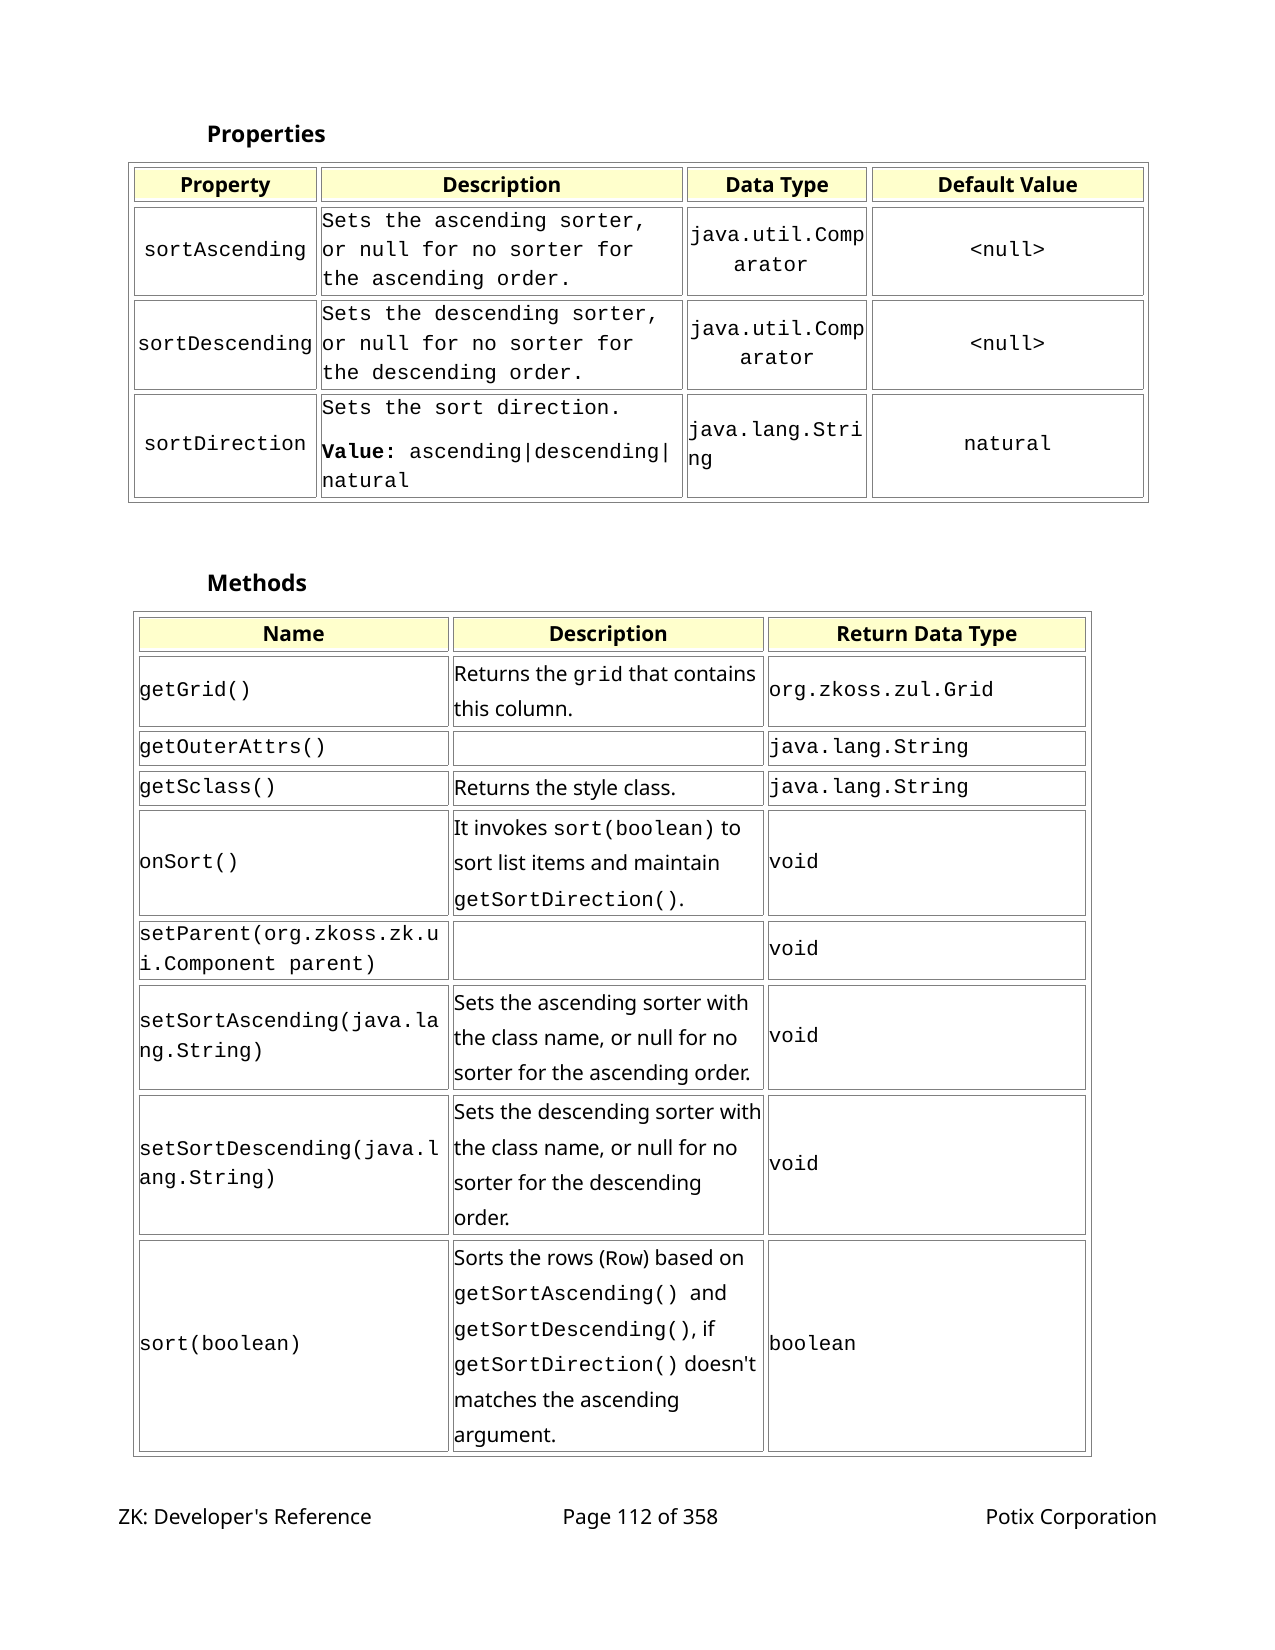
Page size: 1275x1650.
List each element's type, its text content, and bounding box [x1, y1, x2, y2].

table_cell void [766, 805, 1088, 915]
table_cell [454, 732, 763, 765]
table_header Name [136, 612, 451, 651]
table_cell setSortAscending(java.lang.String) [136, 979, 451, 1089]
table_cell Sets the ascending sorter, or null for no sorter for the ascending order. [319, 201, 685, 295]
table_cell Sets the descending sorter with the class name, or null for no sorter for the descending order. [451, 1089, 766, 1234]
table_cell java.util.Comparator [685, 295, 869, 388]
table_cell sortDirection [131, 389, 319, 497]
table_cell Returns the style class. [451, 765, 766, 804]
table_cell Sorts the rows (Row) based on getSortAscending() and getSortDescending(), if getSortDirection() doesn't matches the ascending argument. [451, 1234, 766, 1451]
table_cell sortDescending [131, 295, 319, 388]
table_cell getGrid() [136, 651, 451, 726]
table_cell sortAscending [131, 201, 319, 295]
table_cell natural [869, 389, 1146, 497]
table_cell org.zkoss.zul.Grid [766, 651, 1088, 726]
table_cell sort(boolean) [136, 1234, 451, 1451]
subtitle Methods [207, 567, 1157, 599]
table_cell Sets the sort direction. Value: ascending|descending|natural [319, 389, 685, 497]
table_cell [454, 922, 763, 979]
table_cell <null> [869, 201, 1146, 295]
table_cell java.lang.String [685, 389, 869, 497]
table_cell Sets the descending sorter, or null for no sorter for the descending order. [319, 295, 685, 388]
table_cell setSortDescending(java.lang.String) [136, 1089, 451, 1234]
table_header Description [451, 612, 766, 651]
table_header Return Data Type [766, 612, 1088, 651]
table_cell [451, 915, 766, 979]
table_cell Returns the grid that contains this column. [451, 651, 766, 726]
table_cell <null> [869, 295, 1146, 388]
table_cell onSort() [136, 805, 451, 915]
table_cell Sets the ascending sorter with the class name, or null for no sorter for the ascending order. [451, 979, 766, 1089]
table_cell void [766, 979, 1088, 1089]
table_cell setParent(org.zkoss.zk.ui.Component parent) [136, 915, 451, 979]
table_cell java.util.Comparator [685, 201, 869, 295]
table_cell void [766, 1089, 1088, 1234]
table_cell getSclass() [136, 765, 451, 804]
subtitle Properties [207, 118, 1157, 149]
table_header Default Value [869, 163, 1146, 201]
table_cell void [766, 915, 1088, 979]
table_cell java.lang.String [766, 726, 1088, 765]
table_header Property [131, 163, 319, 201]
table_cell getOuterAttrs() [136, 726, 451, 765]
table_header Data Type [685, 163, 869, 201]
table_cell java.lang.String [766, 765, 1088, 804]
table_cell It invokes sort(boolean) to sort list items and maintain getSortDirection(). [451, 805, 766, 915]
table_cell [451, 726, 766, 765]
table_cell boolean [766, 1234, 1088, 1451]
table_header Description [319, 163, 685, 201]
